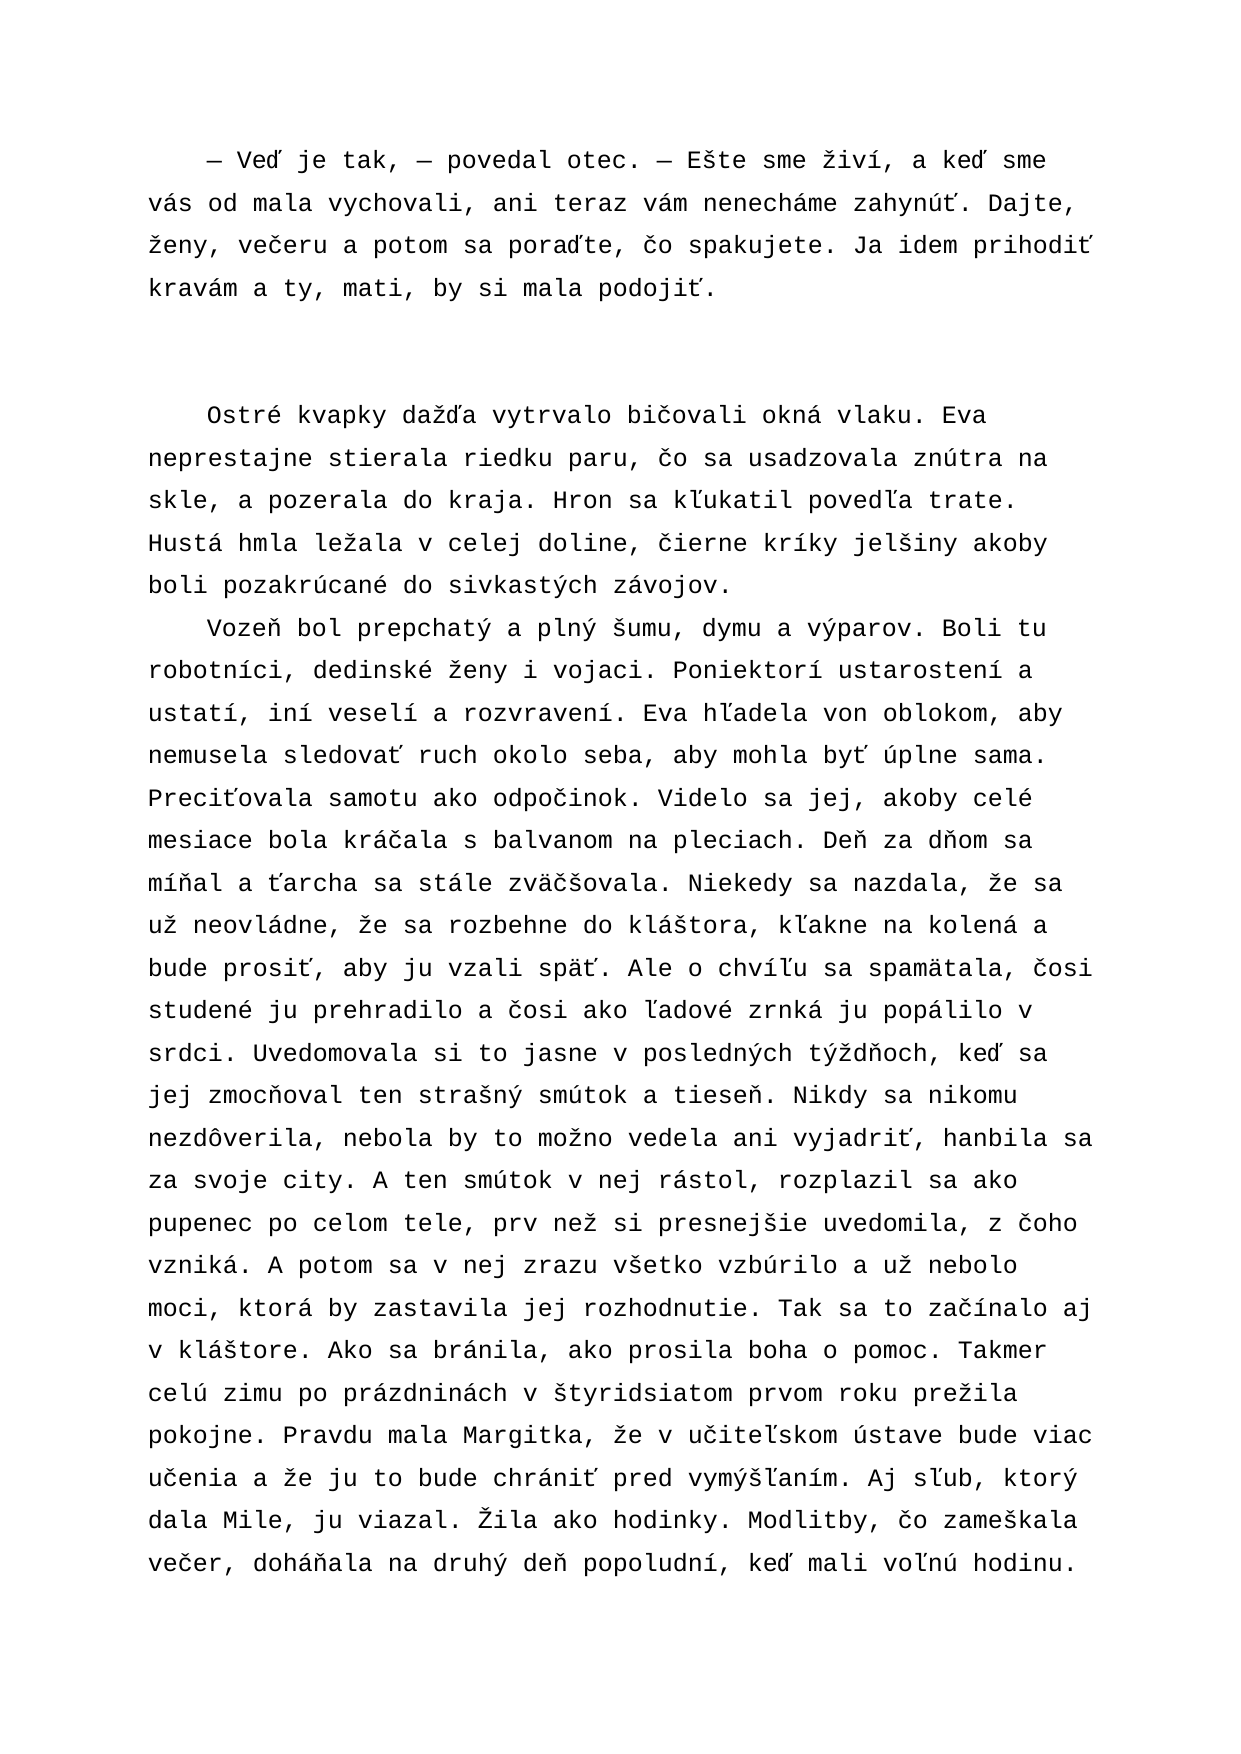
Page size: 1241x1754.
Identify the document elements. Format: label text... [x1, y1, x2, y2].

text — Veď je tak, — povedal otec. — Ešte sme živí, a keď sme vás od mala vychovali, ani teraz vám nenecháme zahynúť. Dajte, ženy, večeru a potom sa poraďte, čo spakujete. Ja idem prihodiť kravám a ty, mati, by si mala podojiť. [148, 148, 1093, 303]
text Vozeň bol prepchatý a plný šumu, dymu a výparov. Boli tu robotníci, dedinské ženy i vojaci. Poniektorí ustarostení a ustatí, iní veselí a rozvravení. Eva hľadela von oblokom, aby nemusela sledovať ruch okolo seba, aby mohla byť úplne sama. Preciťovala samotu ako odpočinok. Videlo sa jej, akoby celé mesiace bola kráčala s balvanom na pleciach. Deň za dňom sa míňal a ťarcha sa stále zväčšovala. Niekedy sa nazdala, že sa už neovládne, že sa rozbehne do kláštora, kľakne na kolená a bude prosiť, aby ju vzali späť. Ale o chvíľu sa spamätala, čosi studené ju prehradilo a čosi ako ľadové zrnká ju popálilo v srdci. Uvedomovala si to jasne v posledných týždňoch, keď sa jej zmocňoval ten strašný smútok a tieseň. Nikdy sa nikomu nezdôverila, nebola by to možno vedela ani vyjadriť, hanbila sa za svoje city. A ten smútok v nej rástol, rozplazil sa ako pupenec po celom tele, prv než si presnejšie uvedomila, z čoho vzniká. A potom sa v nej zrazu všetko vzbúrilo a už nebolo moci, ktorá by zastavila jej rozhodnutie. Tak sa to začínalo aj v kláštore. Ako sa bránila, ako prosila boha o pomoc. Takmer celú zimu po prázdninách v štyridsiatom prvom roku prežila pokojne. Pravdu mala Margitka, že v učiteľskom ústave bude viac učenia a že ju to bude chrániť pred vymýšľaním. Aj sľub, ktorý dala Mile, ju viazal. Žila ako hodinky. Modlitby, čo zameškala večer, doháňala na druhý deň popoludní, keď mali voľnú hodinu. [148, 615, 1093, 1578]
text Ostré kvapky dažďa vytrvalo bičovali okná vlaku. Eva neprestajne stierala riedku paru, čo sa usadzovala znútra na skle, a pozerala do kraja. Hron sa kľukatil povedľa trate. Hustá hmla ležala v celej doline, čierne kríky jelšiny akoby boli pozakrúcané do sivkastých závojov. [148, 403, 1093, 601]
